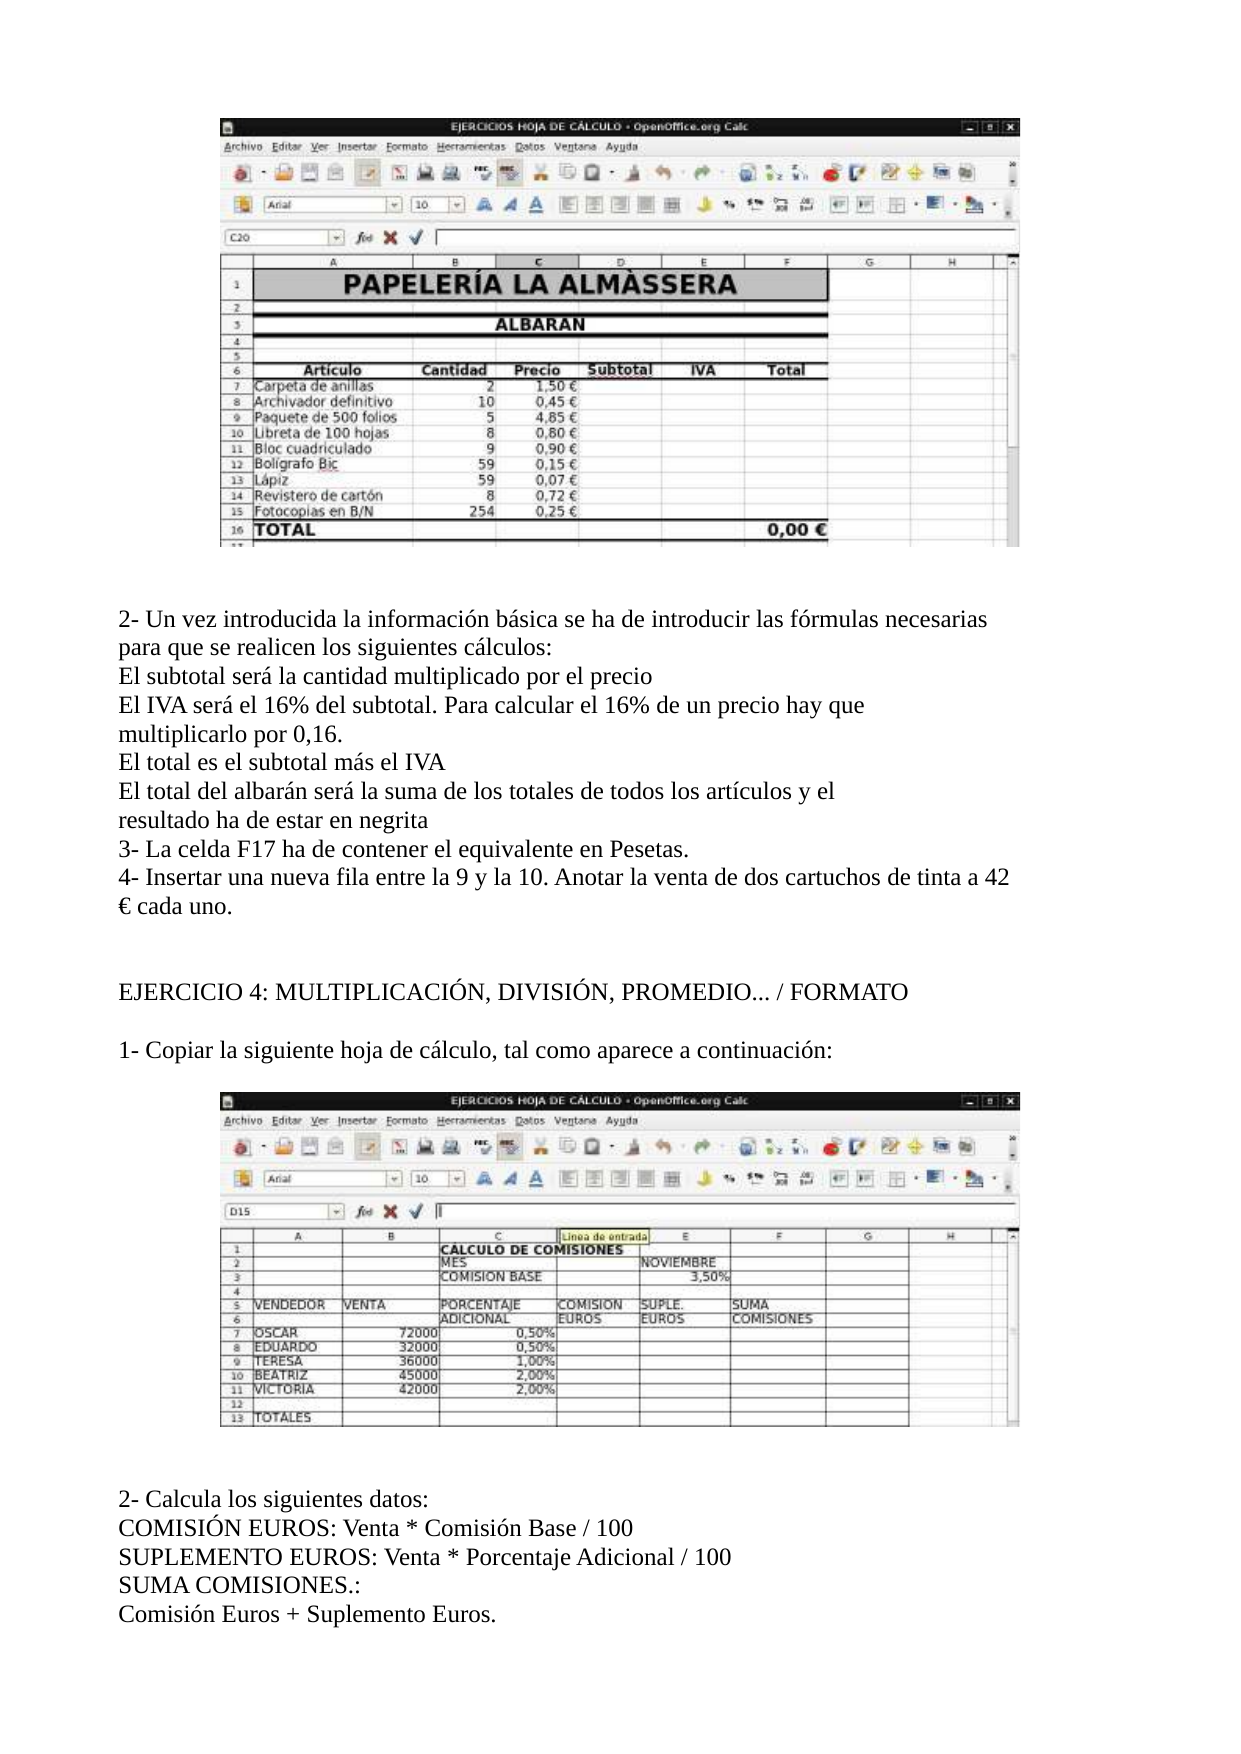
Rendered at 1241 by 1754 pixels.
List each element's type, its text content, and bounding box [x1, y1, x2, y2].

text 2- Un vez introducida la información básica se ha de introducir las fórmulas necesarias [118, 604, 1122, 632]
text 3- La celda F17 ha de contener el equivalente en Pesetas. [118, 834, 1122, 862]
text EJERCICIO 4: MULTIPLICACIÓN, DIVISIÓN, PROMEDIO... / FORMATO [118, 977, 1122, 1006]
picture [220, 1092, 1020, 1427]
text El total es el subtotal más el IVA [118, 747, 1122, 776]
text resultado ha de estar en negrita [118, 805, 1122, 834]
text SUPLEMENTO EUROS: Venta * Porcentaje Adicional / 100 [118, 1542, 1122, 1571]
text para que se realicen los siguientes cálculos: [118, 632, 1122, 661]
text Comisión Euros + Suplemento Euros. [118, 1599, 1122, 1628]
text COMISIÓN EUROS: Venta * Comisión Base / 100 [118, 1513, 1122, 1542]
text El total del albarán será la suma de los totales de todos los artículos y el [118, 776, 1122, 805]
text multiplicarlo por 0,16. [118, 719, 1122, 747]
text 4- Insertar una nueva fila entre la 9 y la 10. Anotar la venta de dos cartuchos de tinta a 42 [118, 862, 1122, 891]
text € cada uno. [118, 891, 1122, 920]
text SUMA COMISIONES.: [118, 1571, 1122, 1599]
text El IVA será el 16% del subtotal. Para calcular el 16% de un precio hay que [118, 690, 1122, 719]
text 1- Copiar la siguiente hoja de cálculo, tal como aparece a continuación: [118, 1035, 1122, 1064]
text 2- Calcula los siguientes datos: [118, 1484, 1122, 1513]
picture [220, 118, 1020, 547]
text El subtotal será la cantidad multiplicado por el precio [118, 661, 1122, 690]
